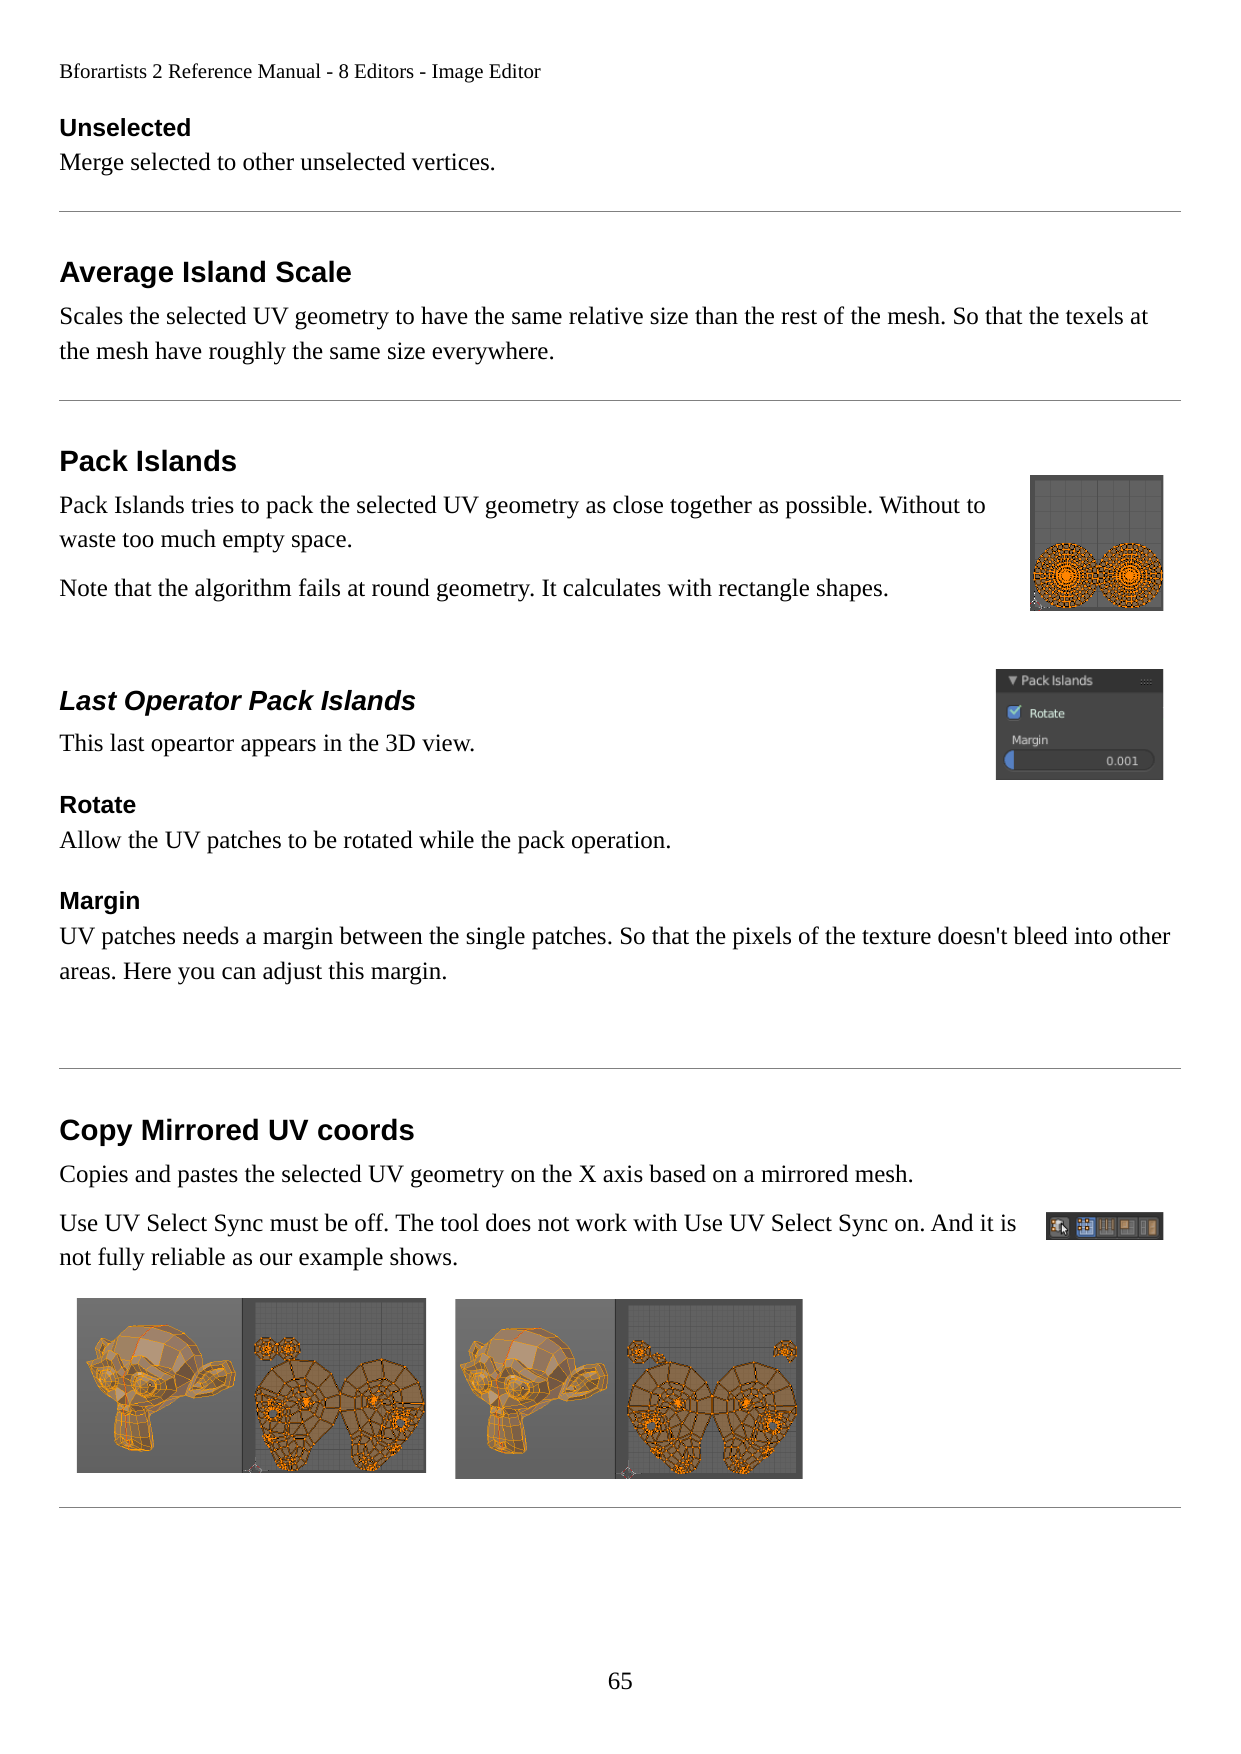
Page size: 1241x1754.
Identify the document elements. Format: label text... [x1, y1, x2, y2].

picture [1030, 475, 1164, 611]
subtitle [1164, 684, 1181, 716]
subtitle Unselected [59, 113, 1181, 141]
subtitle Last Operator Pack Islands [59, 684, 995, 716]
text Merge selected to other unselected vertices. [59, 147, 1181, 176]
text Scales the selected UV geometry to have the same relative size than the rest of the mesh. So that the texels at the mesh have roughly the same size everywhere. [59, 301, 1181, 365]
subtitle Copy Mirrored UV coords [59, 1113, 1181, 1146]
text Copies and pastes the selected UV geometry on the X axis based on a mirrored mesh. [59, 1159, 1181, 1188]
subtitle Pack Islands [59, 444, 1181, 477]
picture [76, 1298, 427, 1473]
subtitle Rotate [59, 790, 1181, 819]
text This last opeartor appears in the 3D view. [59, 728, 995, 757]
picture [455, 1299, 803, 1479]
text Use UV Select Sync must be off. The tool does not work with Use UV Select Sync on. And it is not fully reliable as our example shows. [59, 1208, 1181, 1271]
picture [1046, 1212, 1164, 1240]
picture [995, 669, 1164, 780]
text Note that the algorithm fails at round geometry. It calculates with rectangle shapes. [59, 573, 1030, 602]
text Allow the UV patches to be rotated while the pack operation. [59, 825, 1181, 854]
text Pack Islands tries to pack the selected UV geometry as close together as possible. Without to waste too much empty space. [59, 490, 1030, 553]
text UV patches needs a margin between the single patches. So that the pixels of the texture doesn't bleed into other areas. Here you can adjust this margin. [59, 921, 1181, 984]
subtitle Margin [59, 886, 1181, 915]
subtitle Average Island Scale [59, 255, 1181, 289]
